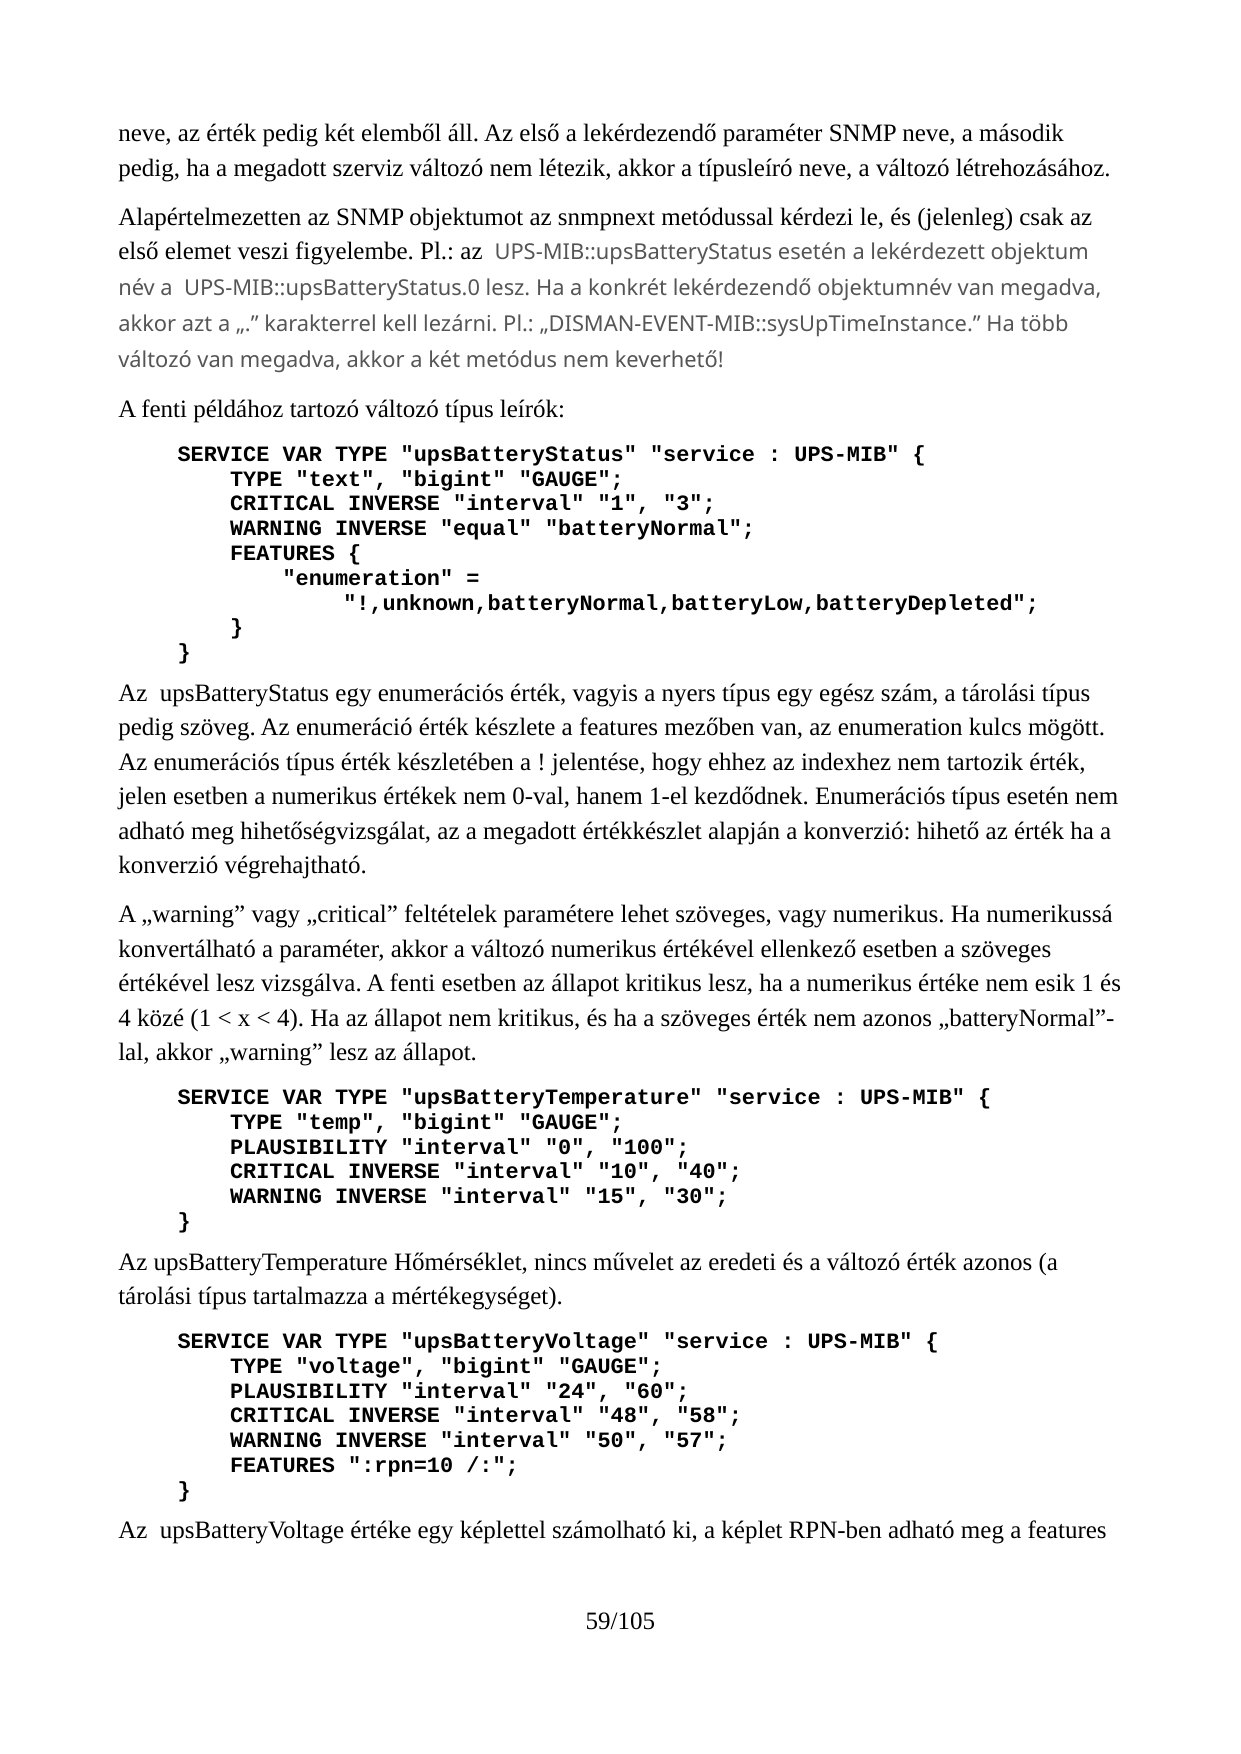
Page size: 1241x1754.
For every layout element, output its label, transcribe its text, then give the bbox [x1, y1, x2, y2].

text Az upsBatteryVoltage értéke egy képlettel számolható ki, a képlet RPN-ben adható meg a features [118, 1516, 1122, 1544]
text SERVICE VAR TYPE "upsBatteryTemperature" "service : UPS-MIB" { TYPE "temp", "bigint" "GAUGE"; PLAUSIBILITY "interval" "0", "100"; CRITICAL INVERSE "interval" "10", "40"; WARNING INVERSE "interval" "15", "30"; } [177, 1086, 1122, 1235]
text neve, az érték pedig két elemből áll. Az első a lekérdezendő paraméter SNMP neve, a második pedig, ha a megadott szerviz változó nem létezik, akkor a típusleíró neve, a változó létrehozásához. [118, 118, 1122, 181]
text Alapértelmezetten az SNMP objektumot az snmpnext metódussal kérdezi le, és (jelenleg) csak az első elemet veszi figyelembe. Pl.: az UPS-MIB::upsBatteryStatus esetén a lekérdezett objektum név a UPS-MIB::upsBatteryStatus.0 lesz. Ha a konkrét lekérdezendő objektumnév van megadva, akkor azt a „.” karakterrel kell lezárni. Pl.: „DISMAN-EVENT-MIB::sysUpTimeInstance.” Ha több változó van megadva, akkor a két metódus nem keverhető! [118, 202, 1122, 373]
text SERVICE VAR TYPE "upsBatteryVoltage" "service : UPS-MIB" { TYPE "voltage", "bigint" "GAUGE"; PLAUSIBILITY "interval" "24", "60"; CRITICAL INVERSE "interval" "48", "58"; WARNING INVERSE "interval" "50", "57"; FEATURES ":rpn=10 /:"; } [177, 1330, 1122, 1504]
text Az upsBatteryTemperature Hőmérséklet, nincs művelet az eredeti és a változó érték azonos (a tárolási típus tartalmazza a mértékegységet). [118, 1247, 1122, 1310]
text A fenti példához tartozó változó típus leírók: [118, 394, 1122, 423]
text Az upsBatteryStatus egy enumerációs érték, vagyis a nyers típus egy egész szám, a tárolási típus pedig szöveg. Az enumeráció érték készlete a features mezőben van, az enumeration kulcs mögött. Az enumerációs típus érték készletében a ! jelentése, hogy ehhez az indexhez nem tartozik érték, jelen esetben a numerikus értékek nem 0-val, hanem 1-el kezdődnek. Enumerációs típus esetén nem adható meg hihetőségvizsgálat, az a megadott értékkészlet alapján a konverzió: hihető az érték ha a konverzió végrehajtható. [118, 678, 1122, 879]
text SERVICE VAR TYPE "upsBatteryStatus" "service : UPS-MIB" { TYPE "text", "bigint" "GAUGE"; CRITICAL INVERSE "interval" "1", "3"; WARNING INVERSE "equal" "batteryNormal"; FEATURES { "enumeration" = "!,unknown,batteryNormal,batteryLow,batteryDepleted"; } } [177, 443, 1122, 666]
text A „warning” vagy „critical” feltételek paramétere lehet szöveges, vagy numerikus. Ha numerikussá konvertálható a paraméter, akkor a változó numerikus értékével ellenkező esetben a szöveges értékével lesz vizsgálva. A fenti esetben az állapot kritikus lesz, ha a numerikus értéke nem esik 1 és 4 közé (1 < x < 4). Ha az állapot nem kritikus, és ha a szöveges érték nem azonos „batteryNormal”-lal, akkor „warning” lesz az állapot. [118, 899, 1122, 1066]
